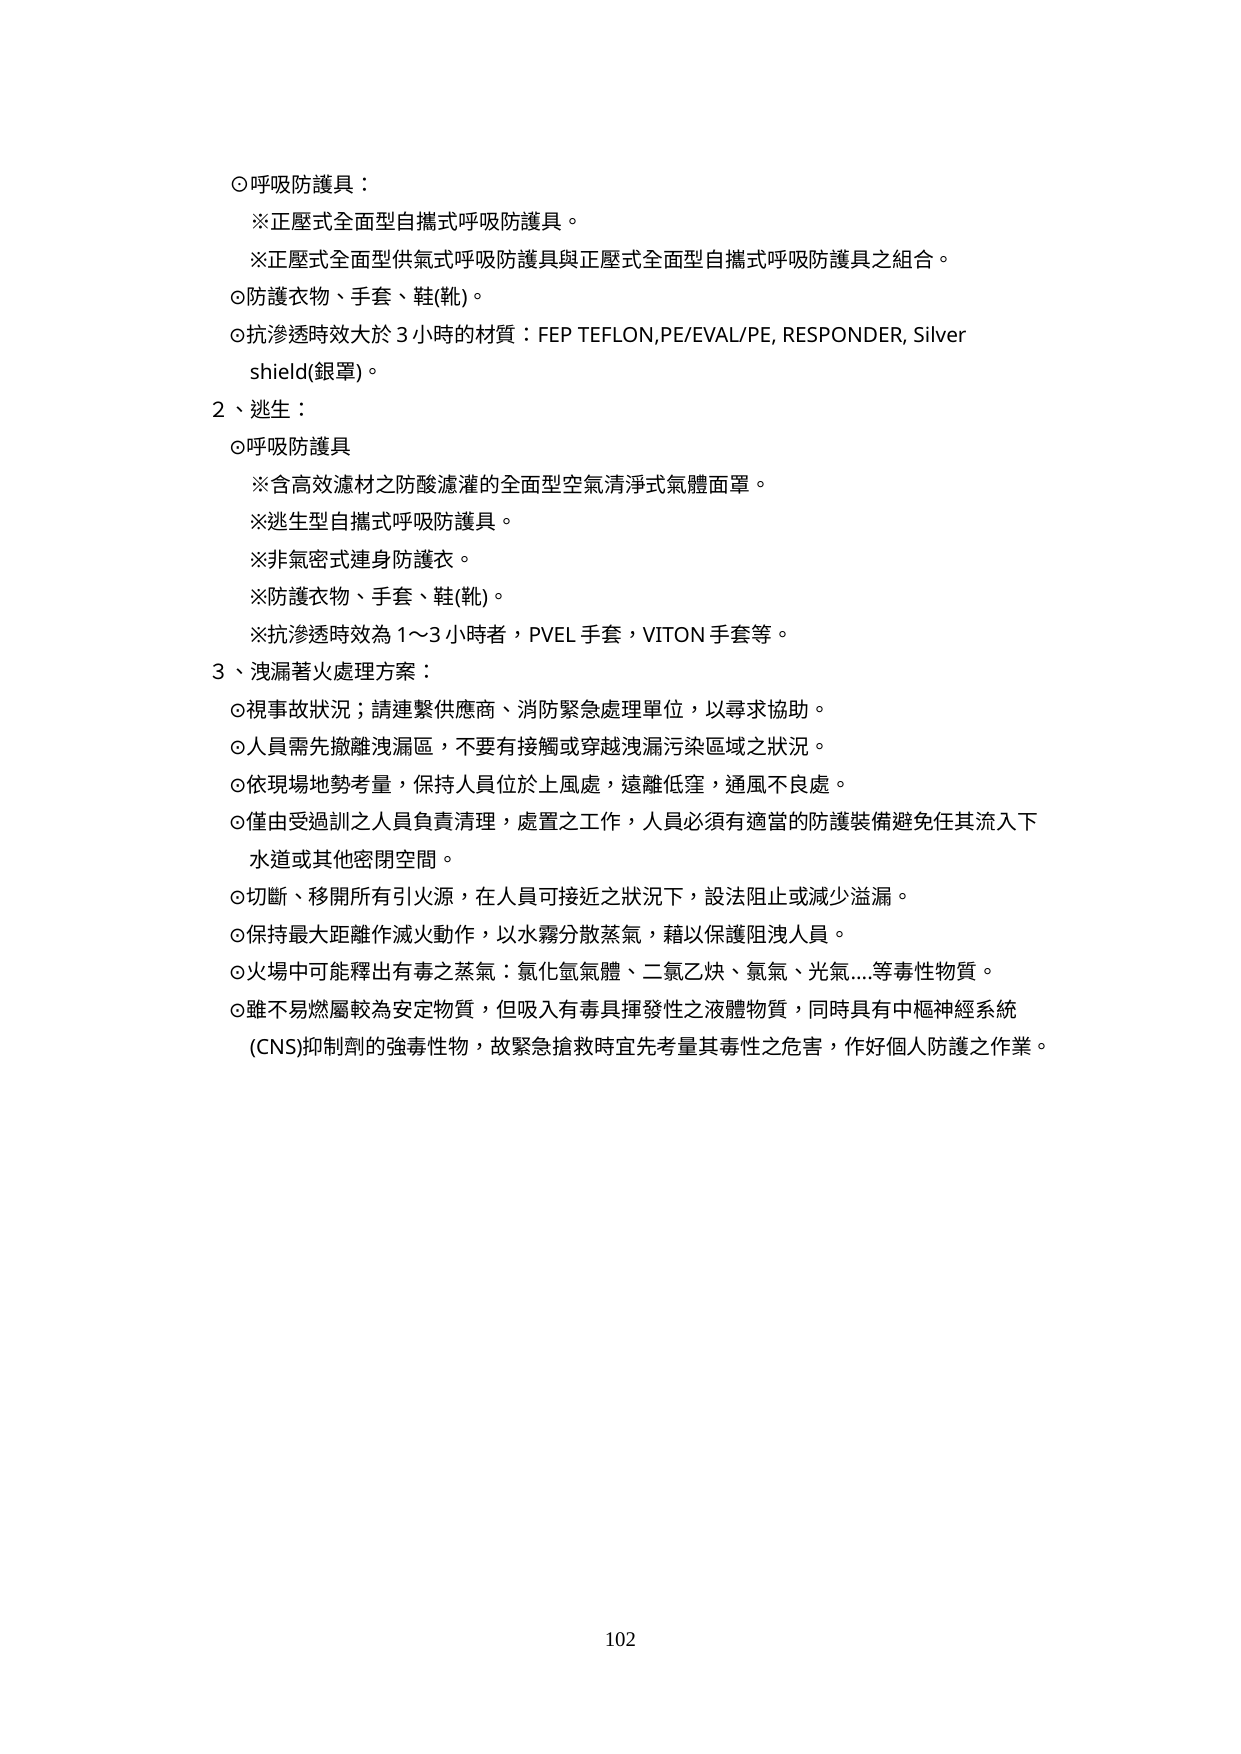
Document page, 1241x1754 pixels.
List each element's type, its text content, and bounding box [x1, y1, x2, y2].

text ⊙切斷、移開所有引火源，在人員可接近之狀況下，設法阻止或減少溢漏。 [229, 877, 1053, 914]
text ⊙依現場地勢考量，保持人員位於上風處，遠離低窪，通風不良處。 [187, 764, 1053, 802]
text ⊙呼吸防護具 [187, 427, 1053, 464]
text ⊙抗滲透時效大於3小時的材質：FEP TEFLON,PE/EVAL/PE, RESPONDER, Silver shield(銀罩)。 [229, 314, 1053, 389]
text ※正壓式全面型自攜式呼吸防護具。 [187, 202, 1053, 239]
text ⊙呼吸防護具： [187, 164, 1053, 202]
text ※逃生型自攜式呼吸防護具。 [187, 502, 1053, 539]
text ※抗滲透時效為1～3小時者，PVEL手套，VITON手套等。 [187, 614, 1053, 652]
text ２、逃生： [187, 389, 1053, 427]
text ⊙視事故狀況；請連繫供應商、消防緊急處理單位，以尋求協助。 [187, 689, 1053, 727]
text ⊙人員需先撤離洩漏區，不要有接觸或穿越洩漏污染區域之狀況。 [187, 727, 1053, 764]
text ※含高效濾材之防酸濾灌的全面型空氣清淨式氣體面罩。 [187, 464, 1053, 502]
text ※非氣密式連身防護衣。 [187, 539, 1053, 577]
text ⊙僅由受過訓之人員負責清理，處置之工作，人員必須有適當的防護裝備避免任其流入下水道或其他密閉空間。 [229, 802, 1053, 877]
text ※正壓式全面型供氣式呼吸防護具與正壓式全面型自攜式呼吸防護具之組合。 [187, 239, 1053, 277]
text ※防護衣物、手套、鞋(靴)。 [187, 577, 1053, 614]
text ３、洩漏著火處理方案： [187, 652, 1053, 689]
text ⊙防護衣物、手套、鞋(靴)。 [187, 277, 1053, 314]
text ⊙雖不易燃屬較為安定物質，但吸入有毒具揮發性之液體物質，同時具有中樞神經系統(CNS)抑制劑的強毒性物，故緊急搶救時宜先考量其毒性之危害，作好個人防護之作業。 [229, 989, 1053, 1064]
text ⊙火場中可能釋出有毒之蒸氣：氯化氫氣體、二氯乙炔、氯氣、光氣....等毒性物質。 [229, 952, 1053, 989]
text ⊙保持最大距離作滅火動作，以水霧分散蒸氣，藉以保護阻洩人員。 [229, 914, 1053, 952]
